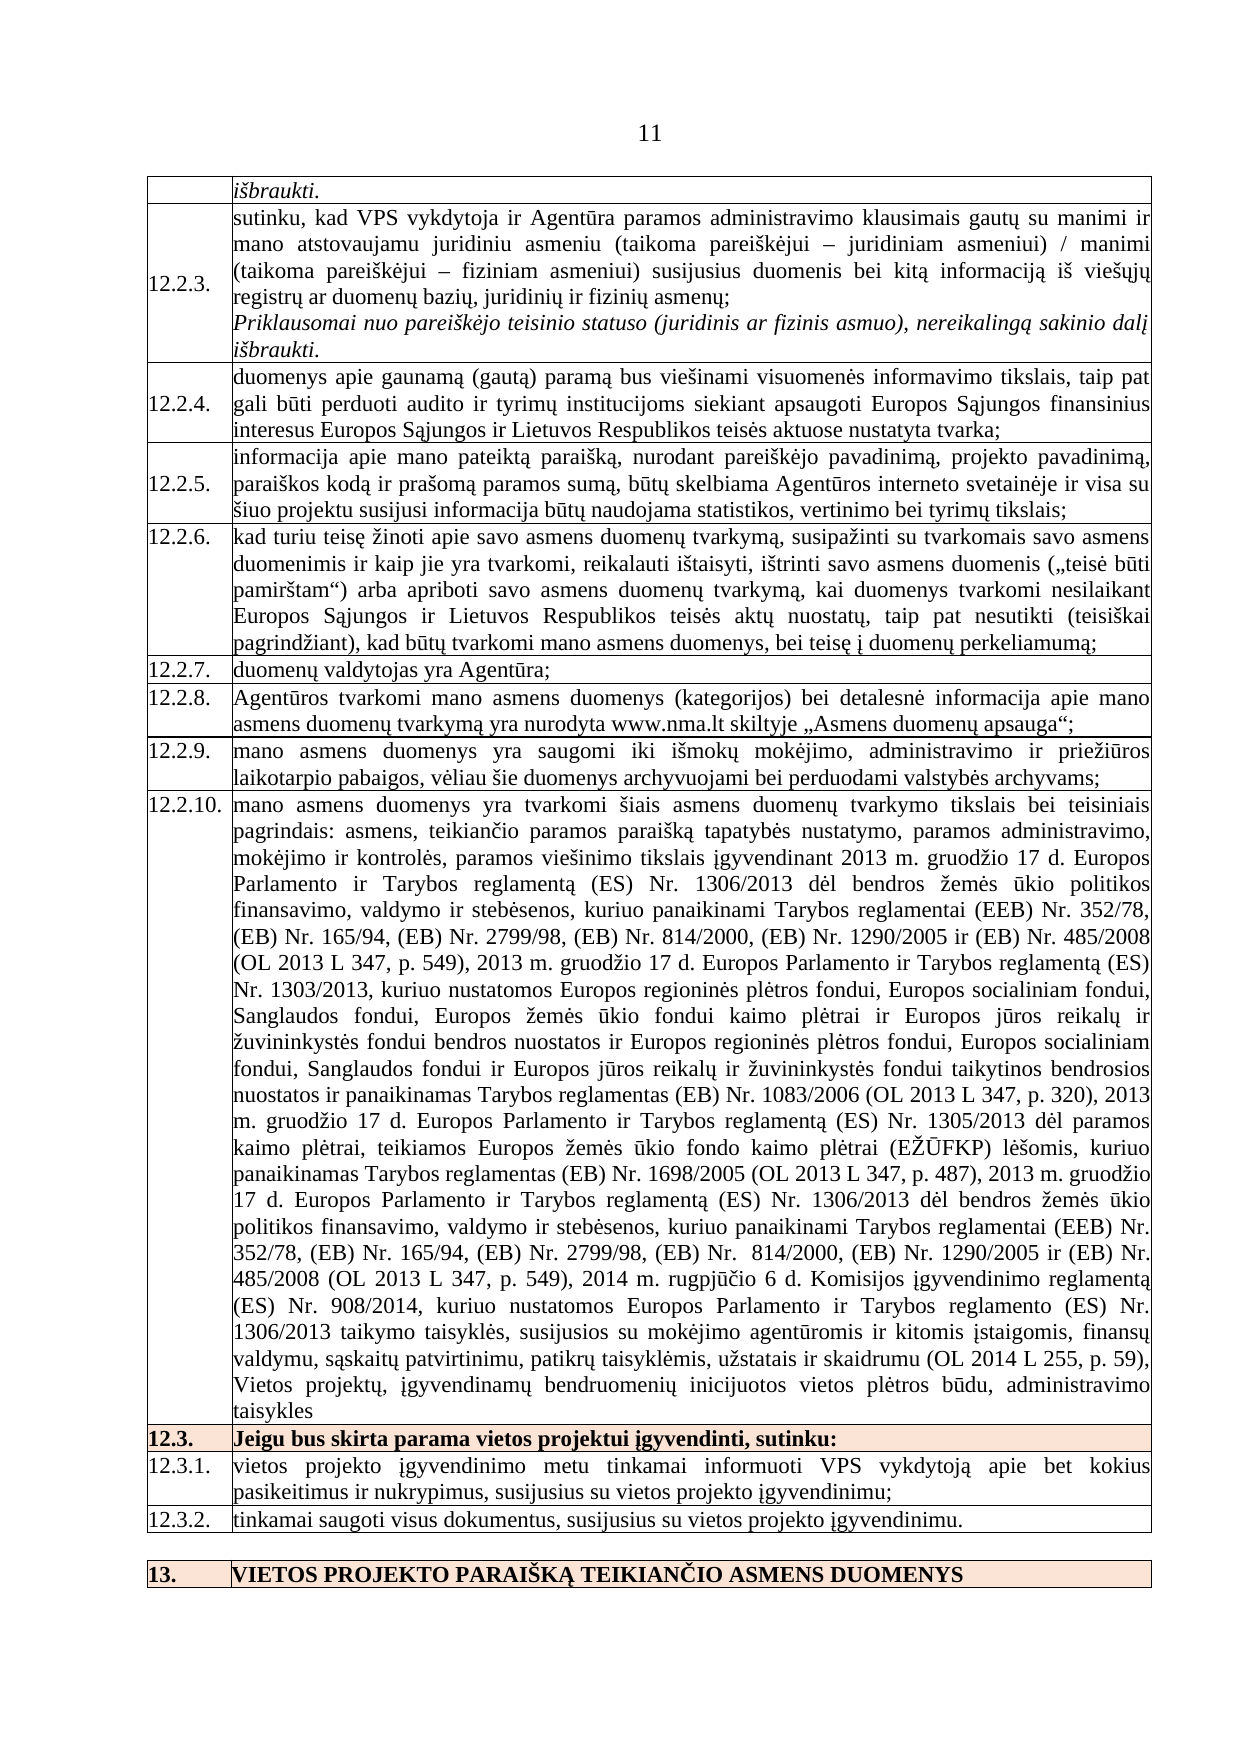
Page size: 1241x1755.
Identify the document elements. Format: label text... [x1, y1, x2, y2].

table_cell mano asmens duomenys yra tvarkomi šiais asmens duomenų tvarkymo tikslais bei teisiniais pagrindais: asmens, teikiančio paramos paraišką tapatybės nustatymo, paramos administravimo, mokėjimo ir kontrolės, paramos viešinimo tikslais įgyvendinant 2013 m. gruodžio 17 d. Europos Parlamento ir Tarybos reglamentą (ES) Nr. 1306/2013 dėl bendros žemės ūkio politikos finansavimo, valdymo ir stebėsenos, kuriuo panaikinami Tarybos reglamentai (EEB) Nr. 352/78, (EB) Nr. 165/94, (EB) Nr. 2799/98, (EB) Nr. 814/2000, (EB) Nr. 1290/2005 ir (EB) Nr. 485/2008 (OL 2013 L 347, p. 549), 2013 m. gruodžio 17 d. Europos Parlamento ir Tarybos reglamentą (ES) Nr. 1303/2013, kuriuo nustatomos Europos regioninės plėtros fondui, Europos socialiniam fondui, Sanglaudos fondui, Europos žemės ūkio fondui kaimo plėtrai ir Europos jūros reikalų ir žuvininkystės fondui bendros nuostatos ir Europos regioninės plėtros fondui, Europos socialiniam fondui, Sanglaudos fondui ir Europos jūros reikalų ir žuvininkystės fondui taikytinos bendrosios nuostatos ir panaikinamas Tarybos reglamentas (EB) Nr. 1083/2006 (OL 2013 L 347, p. 320), 2013 m. gruodžio 17 d. Europos Parlamento ir Tarybos reglamentą (ES) Nr. 1305/2013 dėl paramos kaimo plėtrai, teikiamos Europos žemės ūkio fondo kaimo plėtrai (EŽŪFKP) lėšomis, kuriuo panaikinamas Tarybos reglamentas (EB) Nr. 1698/2005 (OL 2013 L 347, p. 487), 2013 m. gruodžio 17 d. Europos Parlamento ir Tarybos reglamentą (ES) Nr. 1306/2013 dėl bendros žemės ūkio politikos finansavimo, valdymo ir stebėsenos, kuriuo panaikinami Tarybos reglamentai (EEB) Nr. 352/78, (EB) Nr. 165/94, (EB) Nr. 2799/98, (EB) Nr. 814/2000, (EB) Nr. 1290/2005 ir (EB) Nr. 485/2008 (OL 2013 L 347, p. 549), 2014 m. rugpjūčio 6 d. Komisijos įgyvendinimo reglamentą (ES) Nr. 908/2014, kuriuo nustatomos Europos Parlamento ir Tarybos reglamento (ES) Nr. 1306/2013 taikymo taisyklės, susijusios su mokėjimo agentūromis ir kitomis įstaigomis, finansų valdymu, sąskaitų patvirtinimu, patikrų taisyklėmis, užstatais ir skaidrumu (OL 2014 L 255, p. 59), Vietos projektų, įgyvendinamų bendruomenių inicijuotos vietos plėtros būdu, administravimo taisykles [233, 791, 1151, 1424]
table_cell kad turiu teisę žinoti apie savo asmens duomenų tvarkymą, susipažinti su tvarkomais savo asmens duomenimis ir kaip jie yra tvarkomi, reikalauti ištaisyti, ištrinti savo asmens duomenis („teisė būti pamirštam“) arba apriboti savo asmens duomenų tvarkymą, kai duomenys tvarkomi nesilaikant Europos Sąjungos ir Lietuvos Respublikos teisės aktų nuostatų, taip pat nesutikti (teisiškai pagrindžiant), kad būtų tvarkomi mano asmens duomenys, bei teisę į duomenų perkeliamumą; [233, 524, 1151, 655]
table_cell Jeigu bus skirta parama vietos projektui įgyvendinti, sutinku: [233, 1425, 1151, 1451]
table_cell Agentūros tvarkomi mano asmens duomenys (kategorijos) bei detalesnė informacija apie mano asmens duomenų tvarkymą yra nurodyta www.nma.lt skiltyje „Asmens duomenų apsauga“; [233, 684, 1151, 736]
table_cell vietos projekto įgyvendinimo metu tinkamai informuoti VPS vykdytoją apie bet kokius pasikeitimus ir nukrypimus, susijusius su vietos projekto įgyvendinimu; [233, 1452, 1151, 1505]
table_header VIETOS PROJEKTO PARAIŠKĄ TEIKIANČIO ASMENS DUOMENYS [232, 1561, 1151, 1587]
table_cell 12.2.4. [148, 363, 232, 442]
table_cell 12.2.10. [148, 791, 232, 1424]
table_cell 12.2.5. [148, 443, 232, 522]
table_cell išbraukti. [233, 177, 1151, 203]
table_cell informacija apie mano pateiktą paraišką, nurodant pareiškėjo pavadinimą, projekto pavadinimą, paraiškos kodą ir prašomą paramos sumą, būtų skelbiama Agentūros interneto svetainėje ir visa su šiuo projektu susijusi informacija būtų naudojama statistikos, vertinimo bei tyrimų tikslais; [233, 443, 1151, 522]
table_cell 12.2.9. [148, 738, 232, 790]
table_cell tinkamai saugoti visus dokumentus, susijusius su vietos projekto įgyvendinimu. [233, 1506, 1151, 1532]
table_cell 12.3. [148, 1425, 232, 1451]
table_cell [148, 177, 232, 203]
table_cell sutinku, kad VPS vykdytoja ir Agentūra paramos administravimo klausimais gautų su manimi ir mano atstovaujamu juridiniu asmeniu (taikoma pareiškėjui – juridiniam asmeniui) / manimi (taikoma pareiškėjui – fiziniam asmeniui) susijusius duomenis bei kitą informaciją iš viešųjų registrų ar duomenų bazių, juridinių ir fizinių asmenų; Priklausomai nuo pareiškėjo teisinio statuso (juridinis ar fizinis asmuo), nereikalingą sakinio dalį išbraukti. [233, 204, 1151, 362]
table_cell 12.2.6. [148, 524, 232, 655]
table_cell duomenys apie gaunamą (gautą) paramą bus viešinami visuomenės informavimo tikslais, taip pat gali būti perduoti audito ir tyrimų institucijoms siekiant apsaugoti Europos Sąjungos finansinius interesus Europos Sąjungos ir Lietuvos Respublikos teisės aktuose nustatyta tvarka; [233, 363, 1151, 442]
table_cell mano asmens duomenys yra saugomi iki išmokų mokėjimo, administravimo ir priežiūros laikotarpio pabaigos, vėliau šie duomenys archyvuojami bei perduodami valstybės archyvams; [233, 738, 1151, 790]
table_cell duomenų valdytojas yra Agentūra; [233, 656, 1151, 683]
table_cell 12.2.8. [148, 684, 232, 736]
table_cell 12.3.2. [148, 1506, 232, 1532]
table_cell 12.2.3. [148, 204, 232, 362]
table_cell 12.2.7. [148, 656, 232, 683]
table_cell 12.3.1. [148, 1452, 232, 1505]
table_header 13. [148, 1561, 231, 1587]
